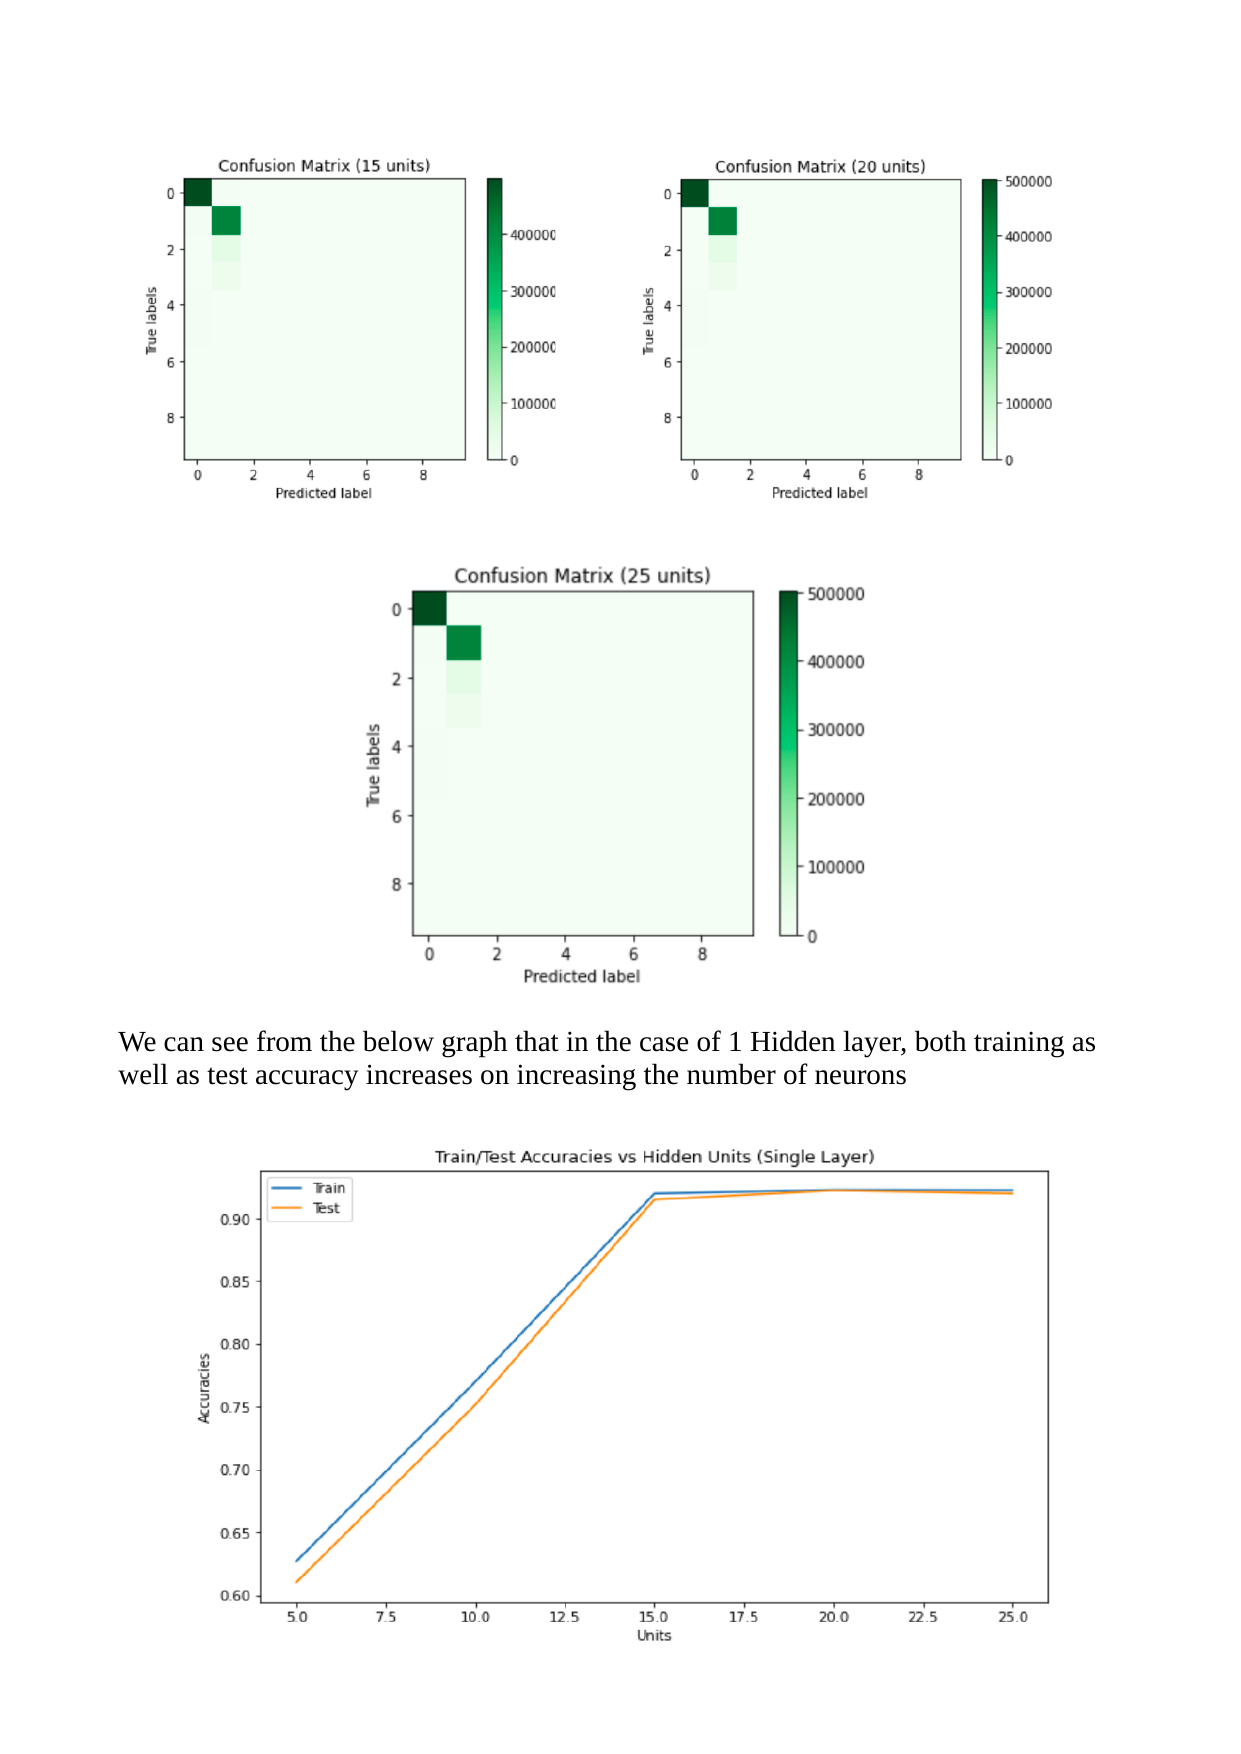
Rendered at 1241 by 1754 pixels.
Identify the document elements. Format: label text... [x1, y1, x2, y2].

picture [190, 1145, 1051, 1648]
text We can see from the below graph that in the case of 1 Hidden layer, both training as well as test accuracy increases on increasing the number of neurons [118, 1024, 1122, 1091]
picture [637, 156, 1055, 504]
picture [144, 155, 556, 503]
picture [361, 562, 872, 991]
